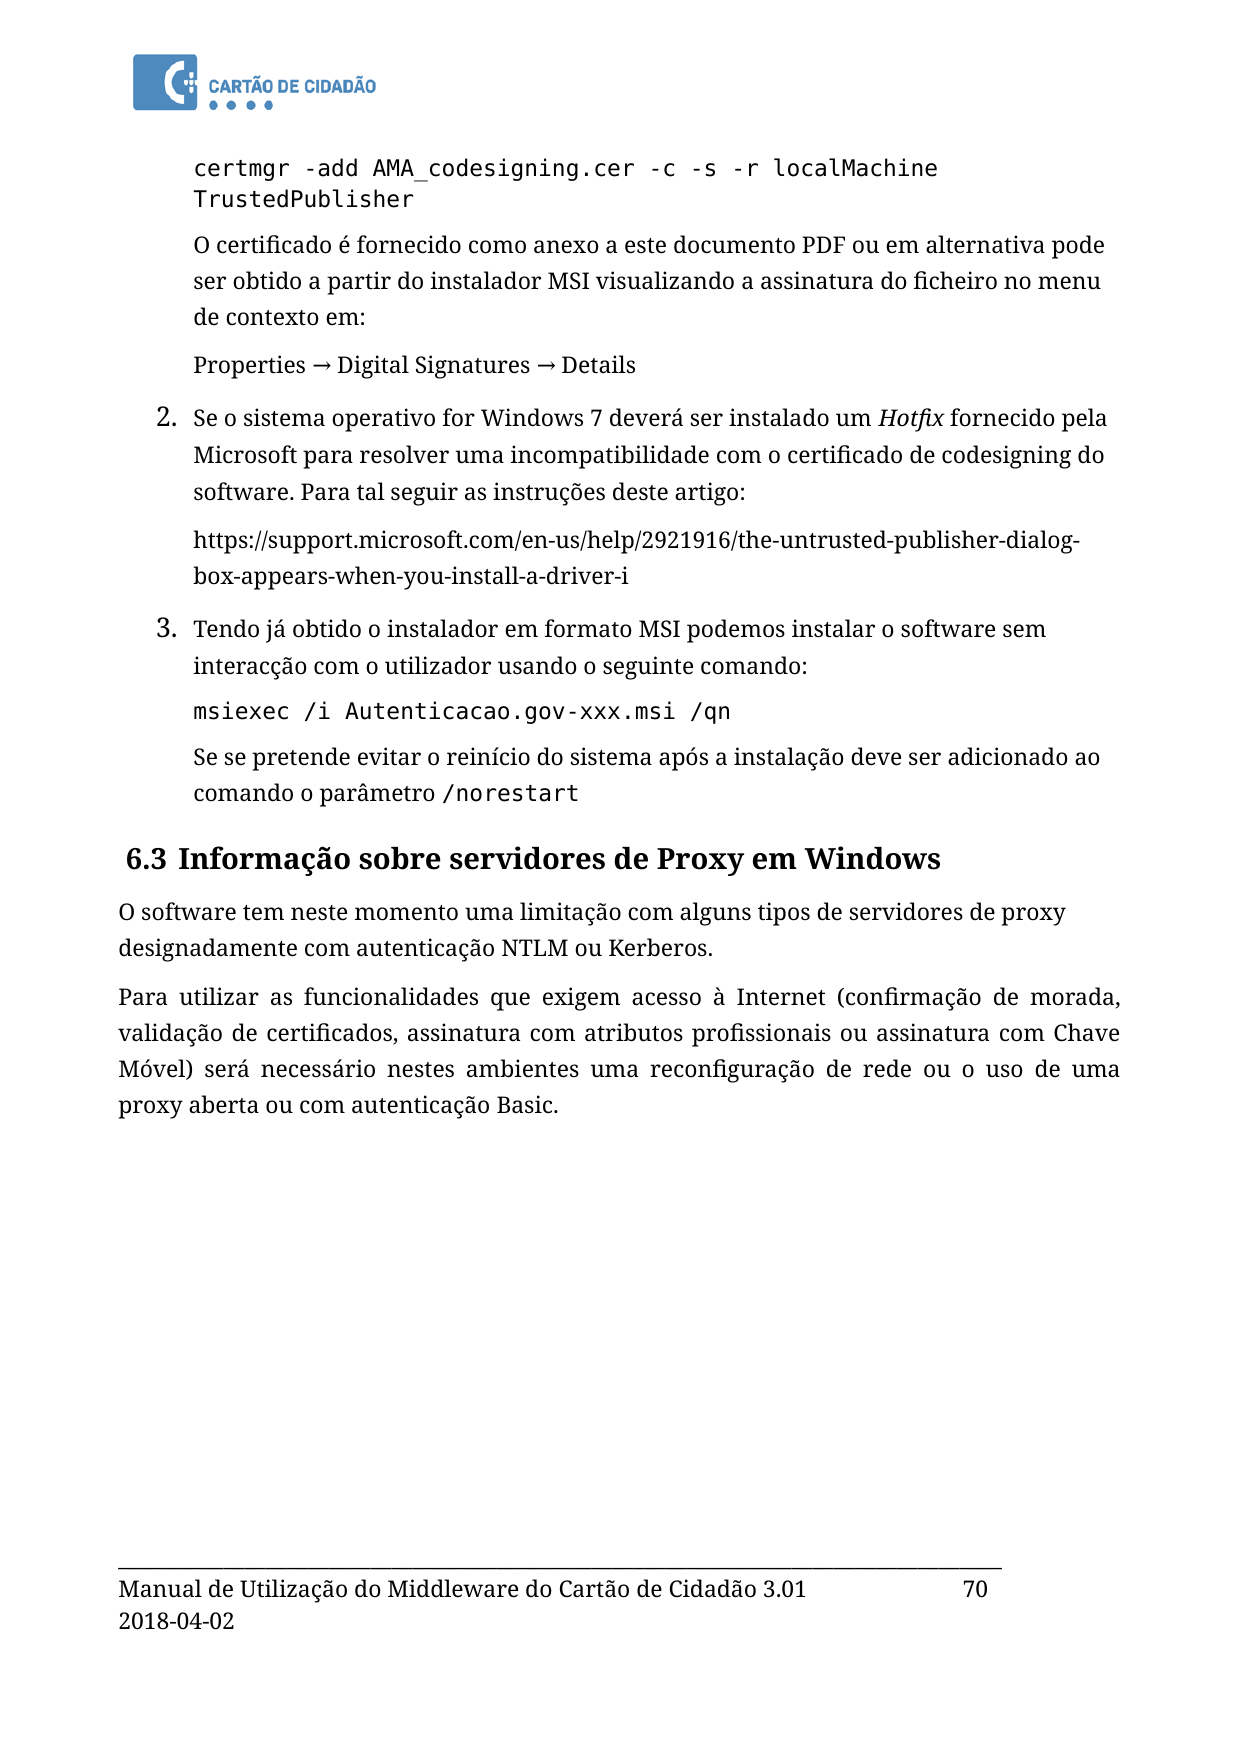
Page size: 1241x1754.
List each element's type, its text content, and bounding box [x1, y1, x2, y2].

list https://support.microsoft.com/en-us/help/2921916/the-untrusted-publisher-dialog-box-appears-when-you-install-a-driver-i [156, 524, 1122, 591]
list Se se pretende evitar o reinício do sistema após a instalação deve ser adicionado ao comando o parâmetro /norestart [156, 741, 1122, 808]
list msiexec /i Autenticacao.gov-xxx.msi /qn [156, 698, 1122, 725]
text O software tem neste momento uma limitação com alguns tipos de servidores de proxy designadamente com autenticação NTLM ou Kerberos. [118, 896, 1122, 963]
subtitle Informação sobre servidores de Proxy em Windows [118, 838, 1122, 878]
list O certificado é fornecido como anexo a este documento PDF ou em alternativa pode ser obtido a partir do instalador MSI visualizando a assinatura do ficheiro no menu de contexto em: [156, 229, 1122, 332]
list certmgr -add AMA_codesigning.cer -c -s -r localMachine TrustedPublisher [156, 155, 1122, 213]
list Se o sistema operativo for Windows 7 deverá ser instalado um Hotfix fornecido pela Microsoft para resolver uma incompatibilidade com o certificado de codesigning do software. Para tal seguir as instruções deste artigo: [156, 398, 1122, 507]
list Properties → Digital Signatures → Details [156, 349, 1122, 381]
picture [130, 47, 423, 118]
text Para utilizar as funcionalidades que exigem acesso à Internet (confirmação de morada, validação de certificados, assinatura com atributos profissionais ou assinatura com Chave Móvel) será necessário nestes ambientes uma reconfiguração de rede ou o uso de uma proxy aberta ou com autenticação Basic. [118, 981, 1122, 1120]
list Tendo já obtido o instalador em formato MSI podemos instalar o software sem interacção com o utilizador usando o seguinte comando: [156, 608, 1122, 681]
